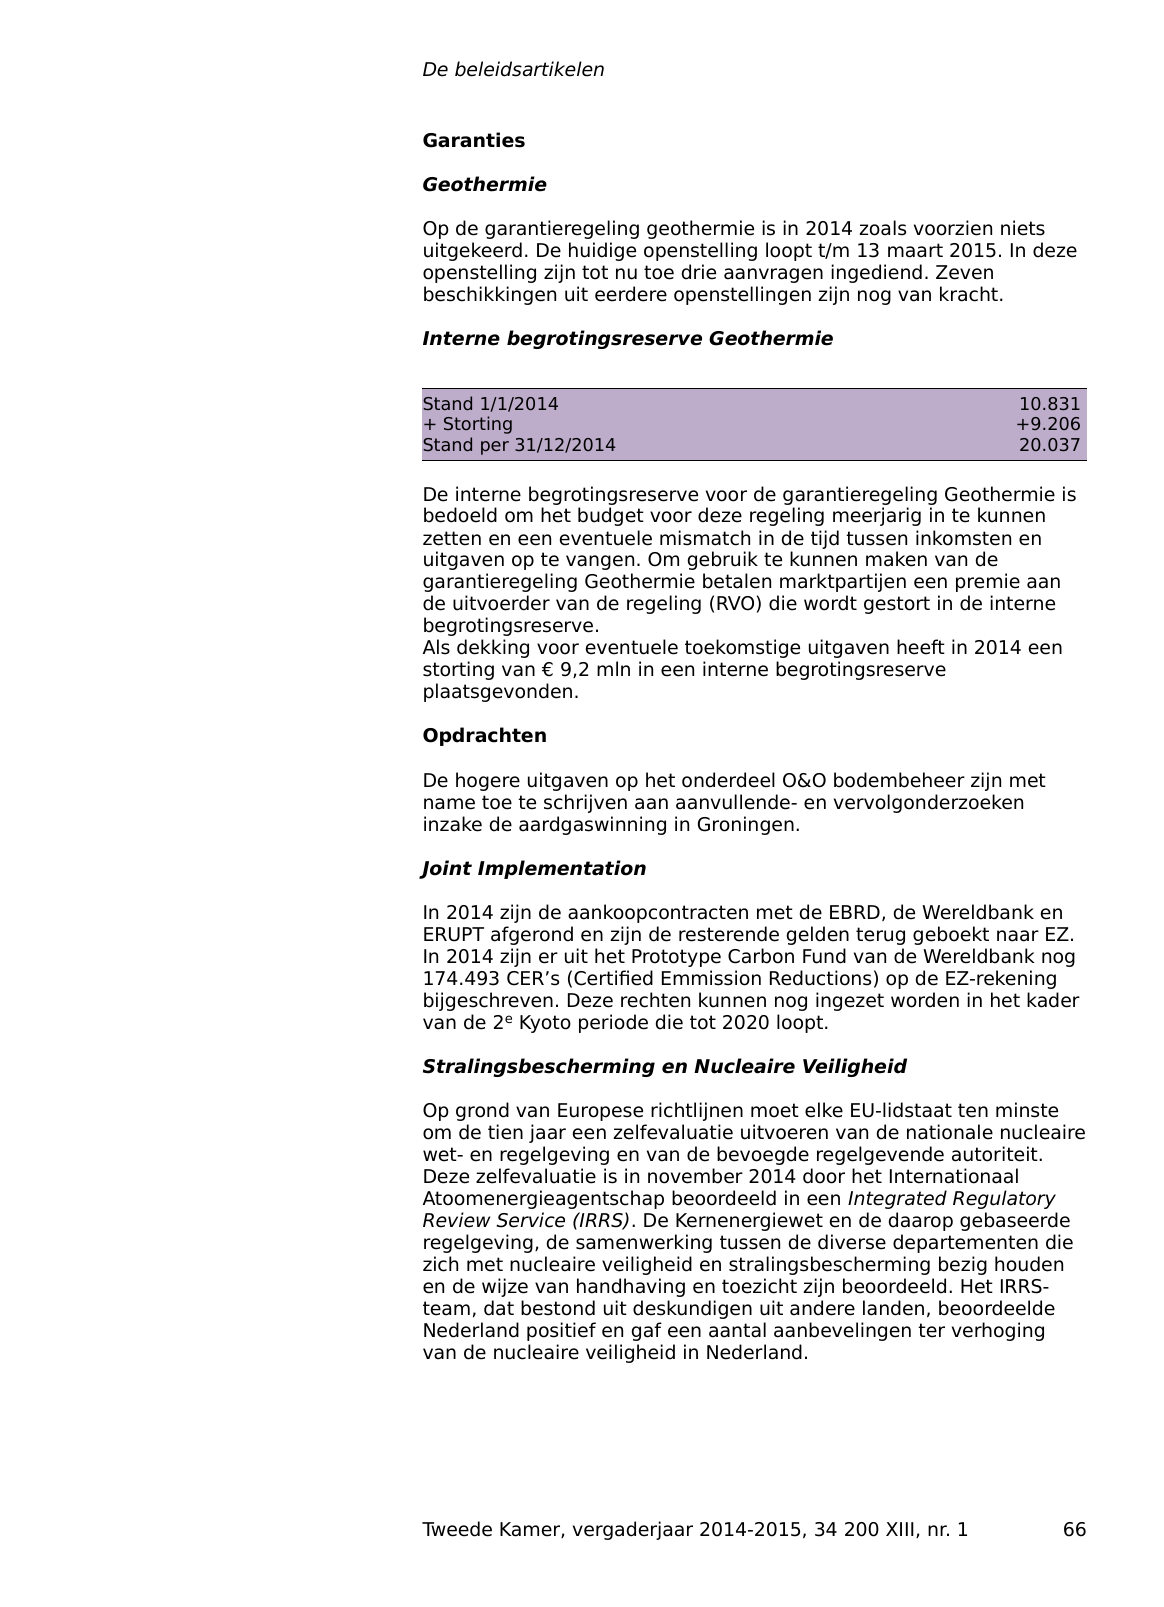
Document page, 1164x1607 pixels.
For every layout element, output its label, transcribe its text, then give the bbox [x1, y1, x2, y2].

text Op de garantieregeling geothermie is in 2014 zoals voorzien niets uitgekeerd. De huidige openstelling loopt t/m 13 maart 2015. In deze openstelling zijn tot nu toe drie aanvragen ingediend. Zeven beschikkingen uit eerdere openstellingen zijn nog van kracht. [422, 218, 1087, 306]
subtitle Joint Implementation [422, 858, 1087, 880]
table_cell +9.206 [954, 414, 1087, 435]
subtitle Opdrachten [422, 725, 1087, 747]
subtitle Interne begrotingsreserve Geothermie [422, 328, 1087, 350]
text De interne begrotingsreserve voor de garantieregeling Geothermie is bedoeld om het budget voor deze regeling meerjarig in te kunnen zetten en een eventuele mismatch in de tijd tussen inkomsten en uitgaven op te vangen. Om gebruik te kunnen maken van de garantieregeling Geothermie betalen marktpartijen een premie aan de uitvoerder van de regeling (RVO) die wordt gestort in de interne begrotingsreserve. [422, 483, 1087, 637]
table_cell Stand 1/1/2014 [422, 389, 954, 414]
text Op grond van Europese richtlijnen moet elke EU-lidstaat ten minste om de tien jaar een zelfevaluatie uitvoeren van de nationale nucleaire wet- en regelgeving en van de bevoegde regelgevende autoriteit. Deze zelfevaluatie is in november 2014 door het Internationaal Atoomenergieagentschap beoordeeld in een Integrated Regulatory Review Service (IRRS). De Kernenergiewet en de daarop gebaseerde regelgeving, de samenwerking tussen de diverse departementen die zich met nucleaire veiligheid en stralingsbescherming bezig houden en de wijze van handhaving en toezicht zijn beoordeeld. Het IRRS-team, dat bestond uit deskundigen uit andere landen, beoordeelde Nederland positief en gaf een aantal aanbevelingen ter verhoging van de nucleaire veiligheid in Nederland. [422, 1100, 1087, 1364]
table_cell 20.037 [954, 435, 1087, 460]
text In 2014 zijn de aankoopcontracten met de EBRD, de Wereldbank en ERUPT afgerond en zijn de resterende gelden terug geboekt naar EZ. In 2014 zijn er uit het Prototype Carbon Fund van de Wereldbank nog 174.493 CER’s (Certified Emmission Reductions) op de EZ-rekening bijgeschreven. Deze rechten kunnen nog ingezet worden in het kader van de 2e Kyoto periode die tot 2020 loopt. [422, 902, 1087, 1034]
table_cell Stand per 31/12/2014 [422, 435, 954, 460]
subtitle Garanties [422, 130, 1087, 152]
subtitle Stralingsbescherming en Nucleaire Veiligheid [422, 1056, 1087, 1078]
table_cell + Storting [422, 414, 954, 435]
table_cell 10.831 [954, 389, 1087, 414]
table_header Bedragen x € 1.000 [422, 372, 1087, 388]
text De hogere uitgaven op het onderdeel O&O bodembeheer zijn met name toe te schrijven aan aanvullende- en vervolgonderzoeken inzake de aardgaswinning in Groningen. [422, 769, 1087, 836]
subtitle Geothermie [422, 174, 1087, 196]
text Als dekking voor eventuele toekomstige uitgaven heeft in 2014 een storting van € 9,2 mln in een interne begrotingsreserve plaatsgevonden. [422, 637, 1087, 703]
